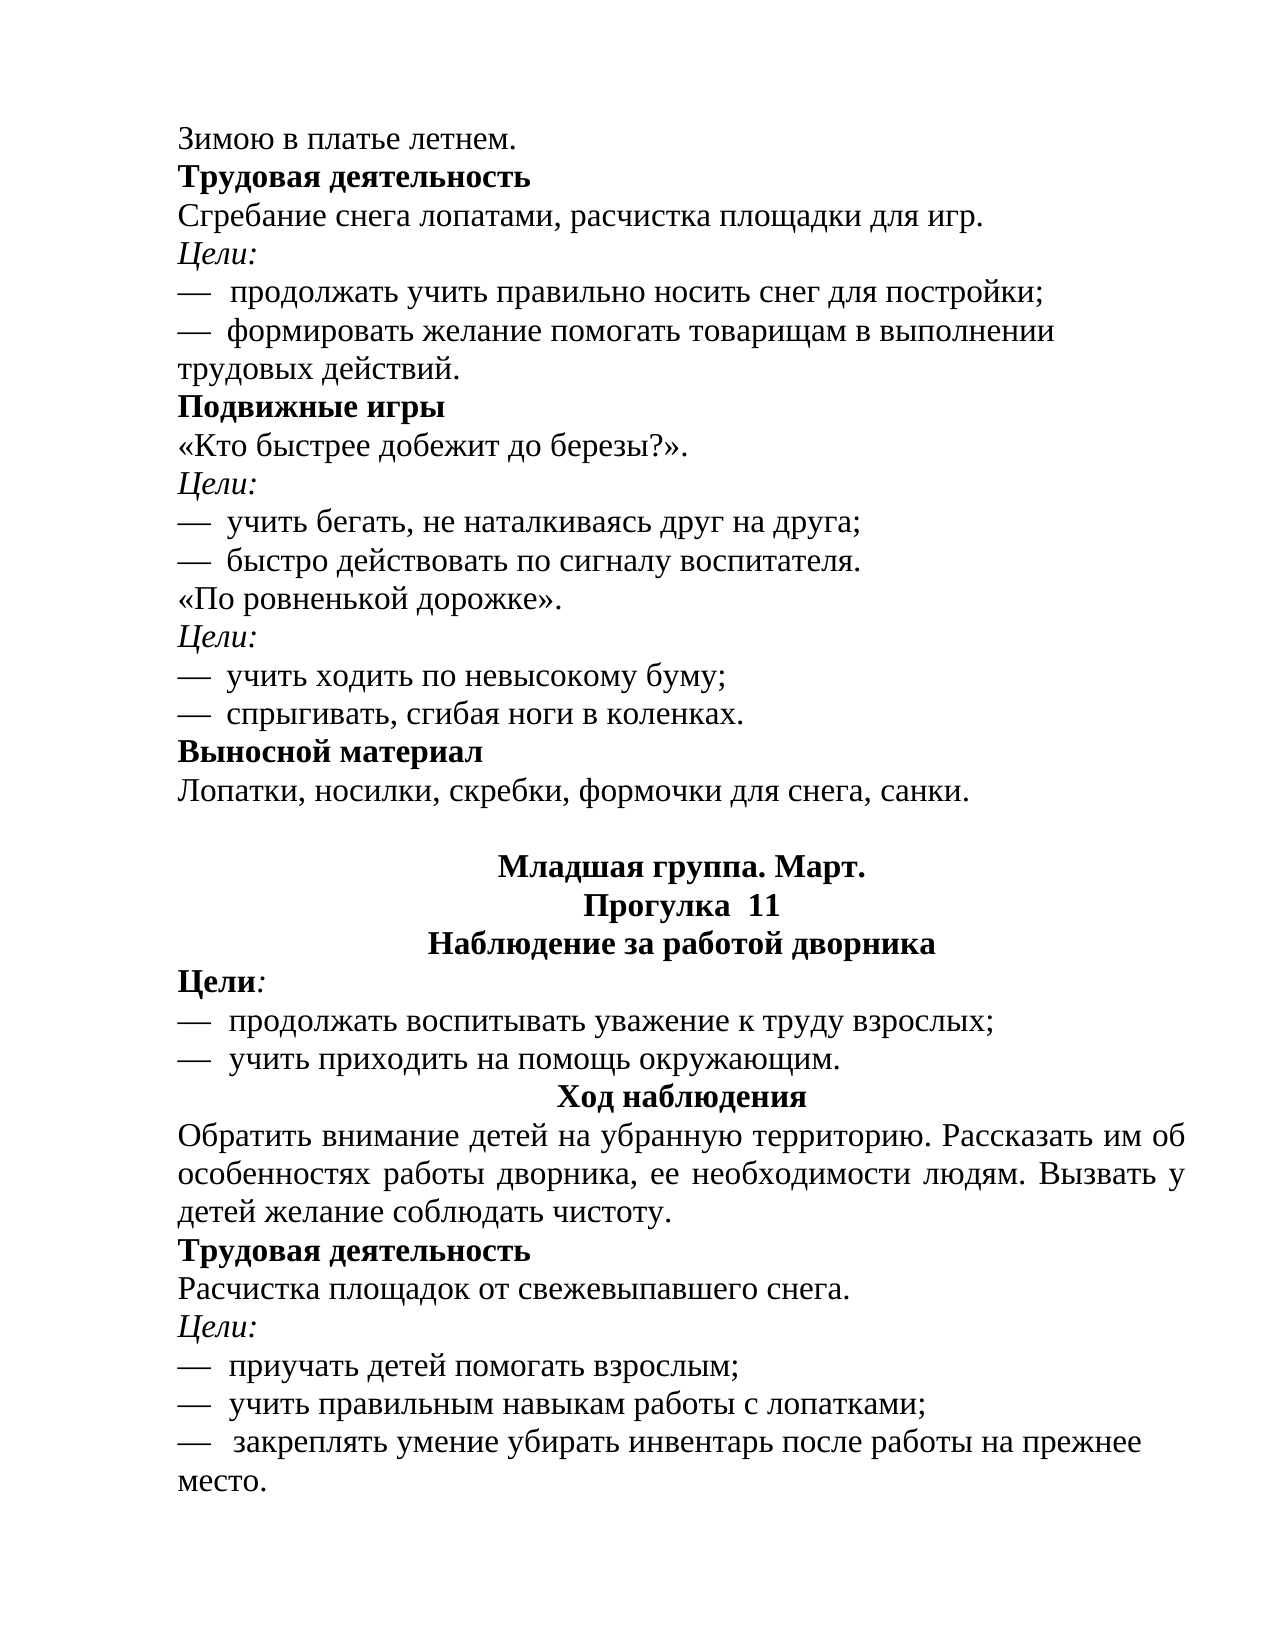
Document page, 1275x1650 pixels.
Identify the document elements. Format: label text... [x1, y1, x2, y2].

text — учить ходить по невысокому буму; [177, 655, 1186, 693]
text Сгребание снега лопатами, расчистка площадки для игр. [177, 195, 1186, 233]
text Расчистка площадок от свежевыпавшего снега. [177, 1268, 1186, 1306]
text — быстро действовать по сигналу воспитателя. «По ровненькой дорожке». [177, 540, 1186, 616]
text Зимою в платье летнем. [177, 118, 1186, 156]
text Цели: [177, 616, 1186, 655]
text Цели: [177, 233, 1186, 271]
text Младшая группа. Март. [177, 846, 1186, 885]
text Цели: [177, 1306, 1186, 1345]
text — учить правильным навыкам работы с лопатками; [177, 1383, 1186, 1421]
text Наблюдение за работой дворника [177, 923, 1186, 961]
text — закреплять умение убирать инвентарь после работы на прежнее место. [177, 1421, 1186, 1498]
text Цели: [177, 961, 1186, 1000]
text Обратить внимание детей на убранную территорию. Рассказать им об особенностях работы дворника, ее необходимости людям. Вызвать у детей желание соблюдать чистоту. [177, 1115, 1186, 1230]
text Выносной материал [177, 731, 1186, 770]
text — приучать детей помогать взрослым; [177, 1345, 1186, 1383]
text «Кто быстрее добежит до березы?». [177, 425, 1186, 463]
text Лопатки, носилки, скребки, формочки для снега, санки. [177, 770, 1186, 808]
text Трудовая деятельность [177, 1230, 1186, 1268]
text — спрыгивать, сгибая ноги в коленках. [177, 693, 1186, 731]
text — учить приходить на помощь окружающим. [177, 1038, 1186, 1076]
text — продолжать учить правильно носить снег для постройки; [177, 271, 1186, 310]
text Трудовая деятельность [177, 156, 1186, 195]
text — продолжать воспитывать уважение к труду взрослых; [177, 1000, 1186, 1038]
text Подвижные игры [177, 386, 1186, 425]
text Ход наблюдения [177, 1076, 1186, 1115]
text — формировать желание помогать товарищам в выполнении трудовых действий. [177, 310, 1186, 386]
text Цели: [177, 463, 1186, 501]
text — учить бегать, не наталкиваясь друг на друга; [177, 501, 1186, 540]
text Прогулка 11 [177, 885, 1186, 923]
